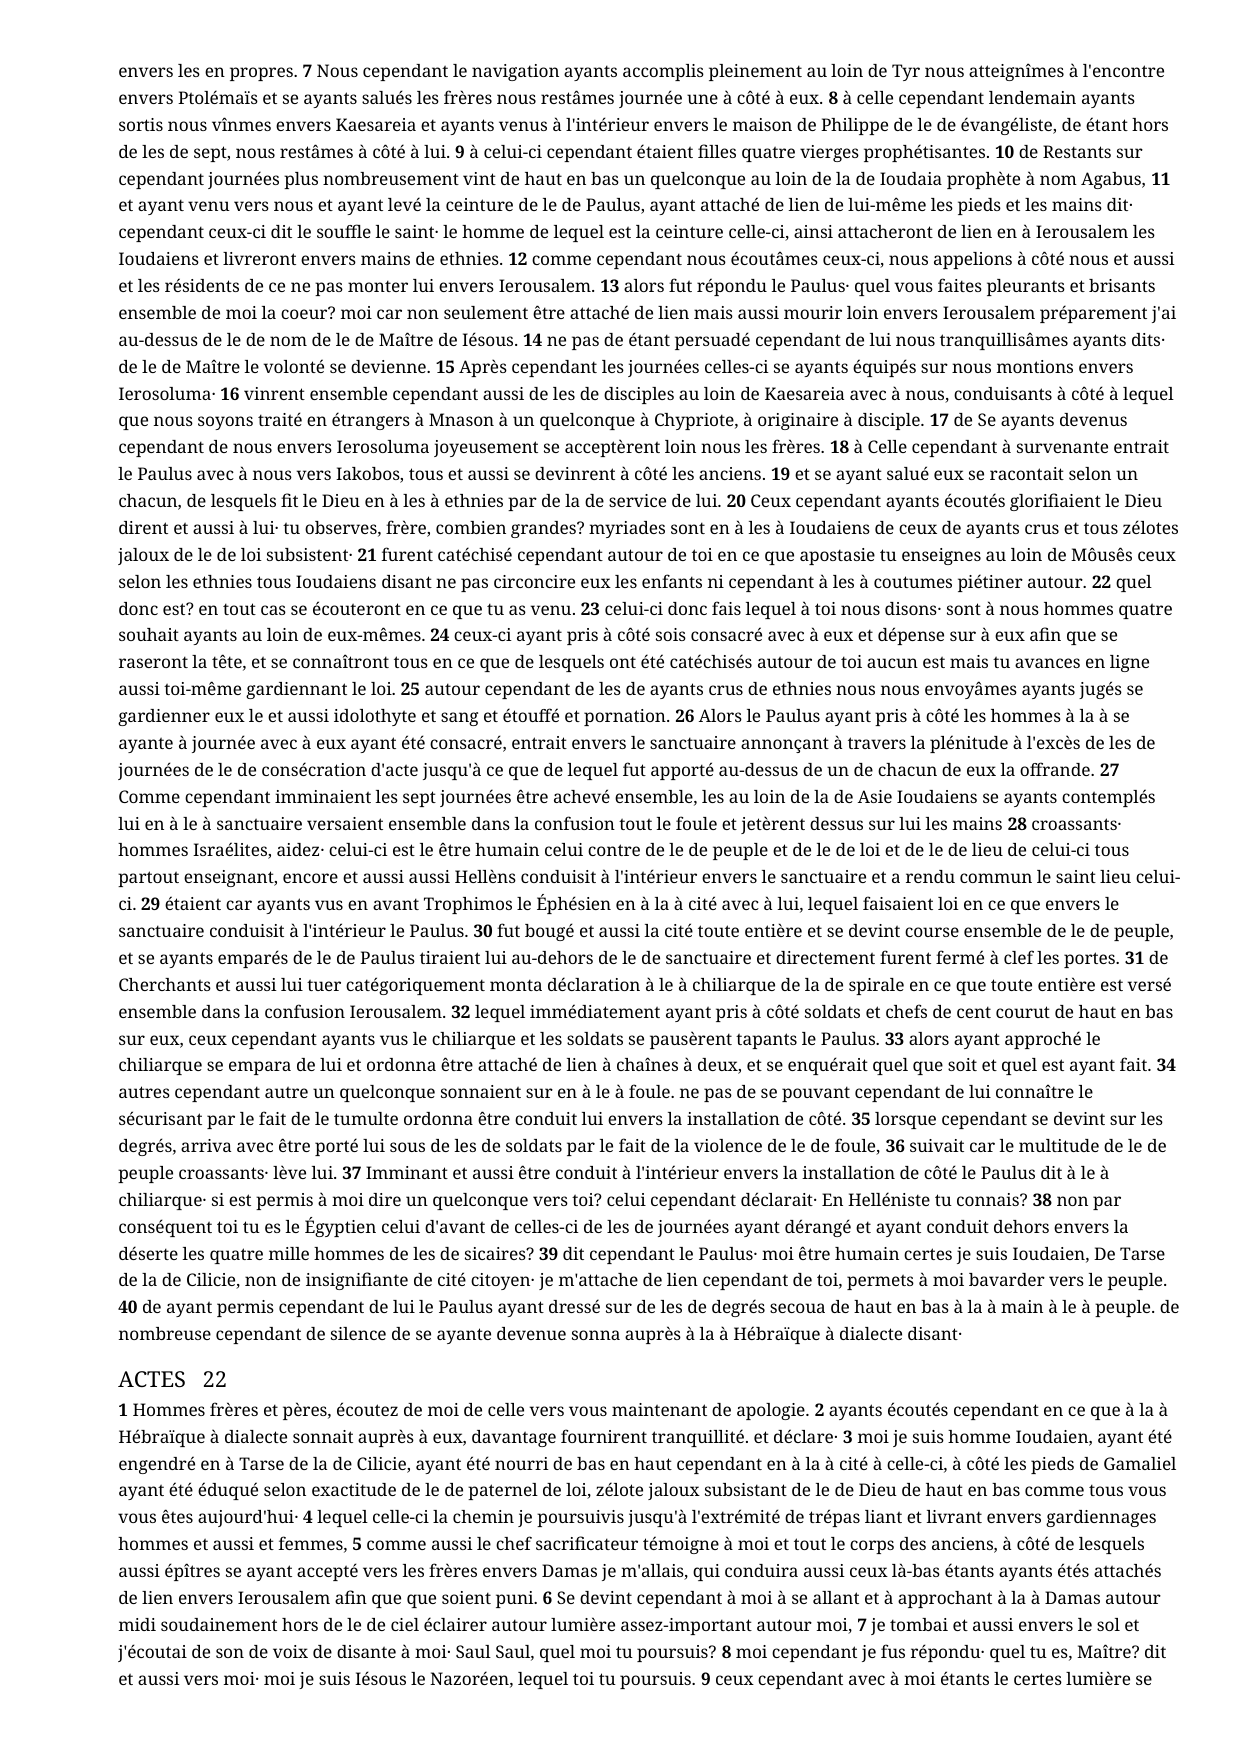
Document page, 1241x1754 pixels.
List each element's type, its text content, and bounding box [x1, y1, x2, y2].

text ACTES 22 [118, 1364, 1181, 1393]
text envers les en propres. 7 Nous cependant le navigation ayants accomplis pleinement au loin de Tyr nous atteignîmes à l'encontre envers Ptolémaïs et se ayants salués les frères nous restâmes journée une à côté à eux. 8 à celle cependant lendemain ayants sortis nous vînmes envers Kaesareia et ayants venus à l'intérieur envers le maison de Philippe de le de évangéliste, de étant hors de les de sept, nous restâmes à côté à lui. 9 à celui-ci cependant étaient filles quatre vierges prophétisantes. 10 de Restants sur cependant journées plus nombreusement vint de haut en bas un quelconque au loin de la de Ioudaia prophète à nom Agabus, 11 et ayant venu vers nous et ayant levé la ceinture de le de Paulus, ayant attaché de lien de lui-même les pieds et les mains dit· cependant ceux-ci dit le souffle le saint· le homme de lequel est la ceinture celle-ci, ainsi attacheront de lien en à Ierousalem les Ioudaiens et livreront envers mains de ethnies. 12 comme cependant nous écoutâmes ceux-ci, nous appelions à côté nous et aussi et les résidents de ce ne pas monter lui envers Ierousalem. 13 alors fut répondu le Paulus· quel vous faites pleurants et brisants ensemble de moi la coeur? moi car non seulement être attaché de lien mais aussi mourir loin envers Ierousalem préparement j'ai au-dessus de le de nom de le de Maître de Iésous. 14 ne pas de étant persuadé cependant de lui nous tranquillisâmes ayants dits· de le de Maître le volonté se devienne. 15 Après cependant les journées celles-ci se ayants équipés sur nous montions envers Ierosoluma· 16 vinrent ensemble cependant aussi de les de disciples au loin de Kaesareia avec à nous, conduisants à côté à lequel que nous soyons traité en étrangers à Mnason à un quelconque à Chypriote, à originaire à disciple. 17 de Se ayants devenus cependant de nous envers Ierosoluma joyeusement se acceptèrent loin nous les frères. 18 à Celle cependant à survenante entrait le Paulus avec à nous vers Iakobos, tous et aussi se devinrent à côté les anciens. 19 et se ayant salué eux se racontait selon un chacun, de lesquels fit le Dieu en à les à ethnies par de la de service de lui. 20 Ceux cependant ayants écoutés glorifiaient le Dieu dirent et aussi à lui· tu observes, frère, combien grandes? myriades sont en à les à Ioudaiens de ceux de ayants crus et tous zélotes jaloux de le de loi subsistent· 21 furent catéchisé cependant autour de toi en ce que apostasie tu enseignes au loin de Môusês ceux selon les ethnies tous Ioudaiens disant ne pas circoncire eux les enfants ni cependant à les à coutumes piétiner autour. 22 quel donc est? en tout cas se écouteront en ce que tu as venu. 23 celui-ci donc fais lequel à toi nous disons· sont à nous hommes quatre souhait ayants au loin de eux-mêmes. 24 ceux-ci ayant pris à côté sois consacré avec à eux et dépense sur à eux afin que se raseront la tête, et se connaîtront tous en ce que de lesquels ont été catéchisés autour de toi aucun est mais tu avances en ligne aussi toi-même gardiennant le loi. 25 autour cependant de les de ayants crus de ethnies nous nous envoyâmes ayants jugés se gardienner eux le et aussi idolothyte et sang et étouffé et pornation. 26 Alors le Paulus ayant pris à côté les hommes à la à se ayante à journée avec à eux ayant été consacré, entrait envers le sanctuaire annonçant à travers la plénitude à l'excès de les de journées de le de consécration d'acte jusqu'à ce que de lequel fut apporté au-dessus de un de chacun de eux la offrande. 27 Comme cependant imminaient les sept journées être achevé ensemble, les au loin de la de Asie Ioudaiens se ayants contemplés lui en à le à sanctuaire versaient ensemble dans la confusion tout le foule et jetèrent dessus sur lui les mains 28 croassants· hommes Israélites, aidez· celui-ci est le être humain celui contre de le de peuple et de le de loi et de le de lieu de celui-ci tous partout enseignant, encore et aussi aussi Hellèns conduisit à l'intérieur envers le sanctuaire et a rendu commun le saint lieu celui-ci. 29 étaient car ayants vus en avant Trophimos le Éphésien en à la à cité avec à lui, lequel faisaient loi en ce que envers le sanctuaire conduisit à l'intérieur le Paulus. 30 fut bougé et aussi la cité toute entière et se devint course ensemble de le de peuple, et se ayants emparés de le de Paulus tiraient lui au-dehors de le de sanctuaire et directement furent fermé à clef les portes. 31 de Cherchants et aussi lui tuer catégoriquement monta déclaration à le à chiliarque de la de spirale en ce que toute entière est versé ensemble dans la confusion Ierousalem. 32 lequel immédiatement ayant pris à côté soldats et chefs de cent courut de haut en bas sur eux, ceux cependant ayants vus le chiliarque et les soldats se pausèrent tapants le Paulus. 33 alors ayant approché le chiliarque se empara de lui et ordonna être attaché de lien à chaînes à deux, et se enquérait quel que soit et quel est ayant fait. 34 autres cependant autre un quelconque sonnaient sur en à le à foule. ne pas de se pouvant cependant de lui connaître le sécurisant par le fait de le tumulte ordonna être conduit lui envers la installation de côté. 35 lorsque cependant se devint sur les degrés, arriva avec être porté lui sous de les de soldats par le fait de la violence de le de foule, 36 suivait car le multitude de le de peuple croassants· lève lui. 37 Imminant et aussi être conduit à l'intérieur envers la installation de côté le Paulus dit à le à chiliarque· si est permis à moi dire un quelconque vers toi? celui cependant déclarait· En Helléniste tu connais? 38 non par conséquent toi tu es le Égyptien celui d'avant de celles-ci de les de journées ayant dérangé et ayant conduit dehors envers la déserte les quatre mille hommes de les de sicaires? 39 dit cependant le Paulus· moi être humain certes je suis Ioudaien, De Tarse de la de Cilicie, non de insignifiante de cité citoyen· je m'attache de lien cependant de toi, permets à moi bavarder vers le peuple. 40 de ayant permis cependant de lui le Paulus ayant dressé sur de les de degrés secoua de haut en bas à la à main à le à peuple. de nombreuse cependant de silence de se ayante devenue sonna auprès à la à Hébraïque à dialecte disant· [118, 59, 1181, 1346]
text 1 Hommes frères et pères, écoutez de moi de celle vers vous maintenant de apologie. 2 ayants écoutés cependant en ce que à la à Hébraïque à dialecte sonnait auprès à eux, davantage fournirent tranquillité. et déclare· 3 moi je suis homme Ioudaien, ayant été engendré en à Tarse de la de Cilicie, ayant été nourri de bas en haut cependant en à la à cité à celle-ci, à côté les pieds de Gamaliel ayant été éduqué selon exactitude de le de paternel de loi, zélote jaloux subsistant de le de Dieu de haut en bas comme tous vous vous êtes aujourd'hui· 4 lequel celle-ci la chemin je poursuivis jusqu'à l'extrémité de trépas liant et livrant envers gardiennages hommes et aussi et femmes, 5 comme aussi le chef sacrificateur témoigne à moi et tout le corps des anciens, à côté de lesquels aussi épîtres se ayant accepté vers les frères envers Damas je m'allais, qui conduira aussi ceux là-bas étants ayants étés attachés de lien envers Ierousalem afin que que soient puni. 6 Se devint cependant à moi à se allant et à approchant à la à Damas autour midi soudainement hors de le de ciel éclairer autour lumière assez-important autour moi, 7 je tombai et aussi envers le sol et j'écoutai de son de voix de disante à moi· Saul Saul, quel moi tu poursuis? 8 moi cependant je fus répondu· quel tu es, Maître? dit et aussi vers moi· moi je suis Iésous le Nazoréen, lequel toi tu poursuis. 9 ceux cependant avec à moi étants le certes lumière se [118, 1398, 1181, 1690]
